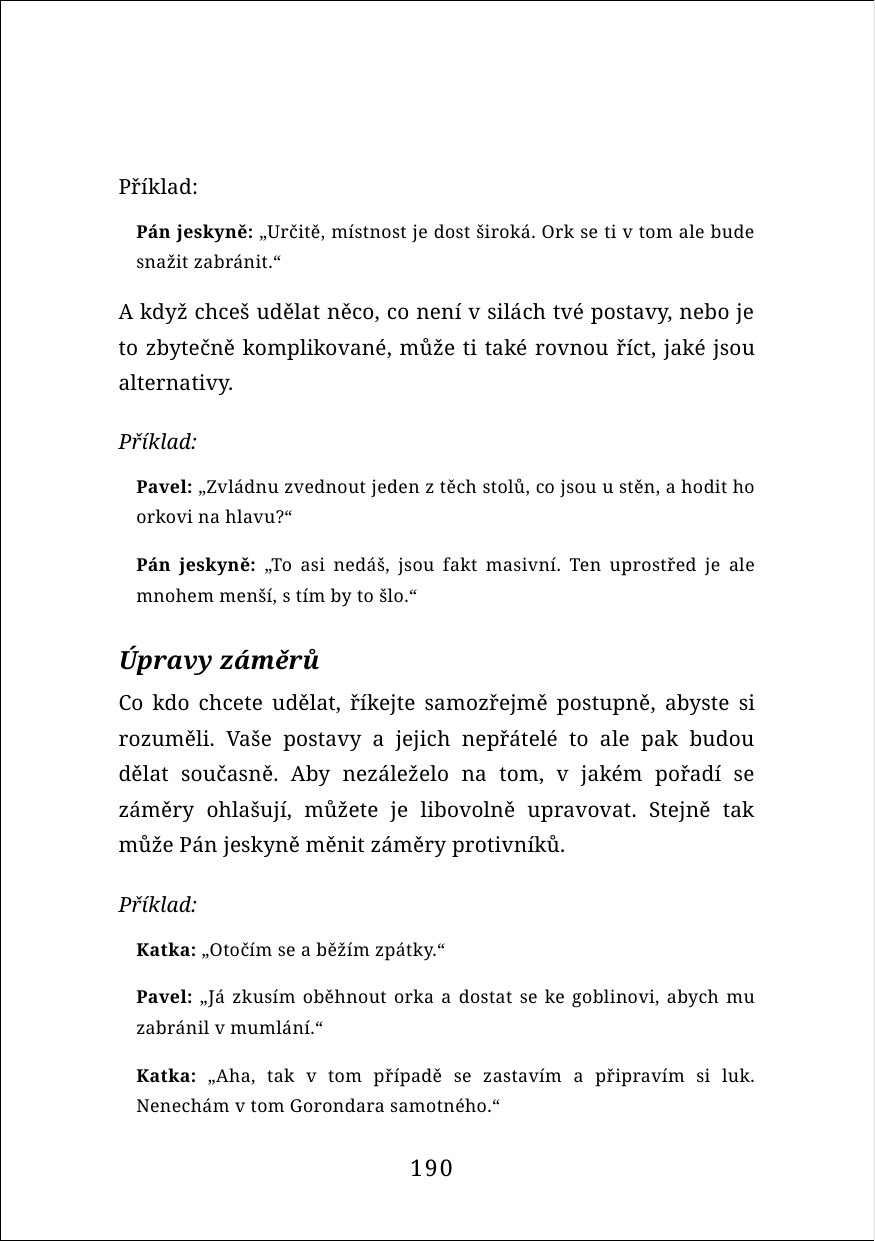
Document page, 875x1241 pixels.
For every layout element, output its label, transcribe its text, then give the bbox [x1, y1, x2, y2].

text Pán jeskyně: „Určitě, místnost je dost široká. Ork se ti v tom ale bude snažit zabránit.“ [136, 219, 756, 273]
text Co kdo chcete udělat, říkejte samozřejmě postupně, abyste si rozuměli. Vaše postavy a jejich nepřátelé to ale pak budou dělat současně. Aby nezáleželo na tom, v jakém pořadí se záměry ohlašují, můžete je libovolně upravovat. Stejně tak může Pán jeskyně měnit záměry protivníků. [118, 688, 756, 859]
text Pavel: „Zvládnu zvednout jeden z těch stolů, co jsou u stěn, a hodit ho orkovi na hlavu?“ [136, 475, 756, 529]
subtitle Úpravy záměrů [118, 643, 756, 677]
text Příklad: [118, 890, 756, 918]
text A když chceš udělat něco, co není v silách tvé postavy, nebo je to zbytečně komplikované, může ti také rovnou říct, jaké jsou alternativy. [118, 297, 756, 397]
text Příklad: [118, 427, 756, 456]
text Pán jeskyně: „To asi nedáš, jsou fakt masivní. Ten uprostřed je ale mnohem menší, s tím by to šlo.“ [136, 553, 756, 607]
text Pavel: „Já zkusím oběhnout orka a dostat se ke goblinovi, abych mu zabránil v mumlání.“ [136, 985, 756, 1039]
text Katka: „Aha, tak v tom případě se zastavím a připravím si luk. Nenechám v tom Gorondara samotného.“ [136, 1063, 756, 1117]
text Katka: „Otočím se a běžím zpátky.“ [136, 937, 756, 961]
text Příklad: [118, 172, 756, 200]
